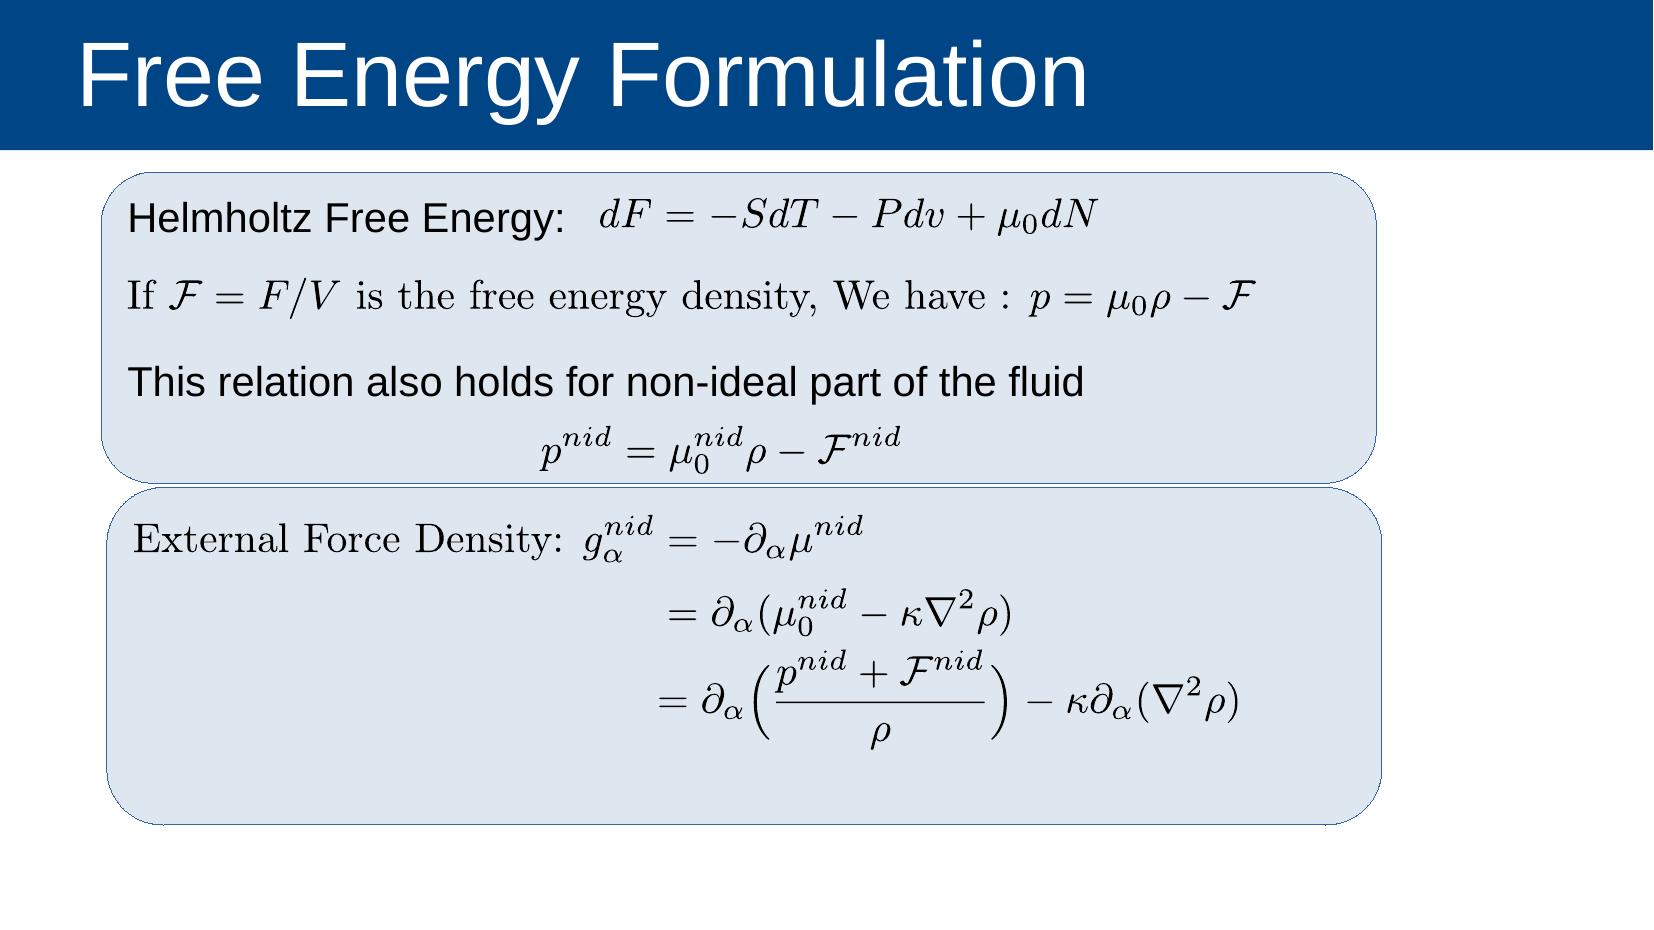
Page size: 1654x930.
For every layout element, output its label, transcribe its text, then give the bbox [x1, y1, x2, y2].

title Free Energy Formulation [0, 0, 1653, 151]
text_box [101, 172, 1377, 484]
text_box This relation also holds for non-ideal part of the fluid [112, 351, 1388, 413]
text_box [106, 487, 1382, 826]
text_box Helmholtz Free Energy: [112, 187, 601, 245]
